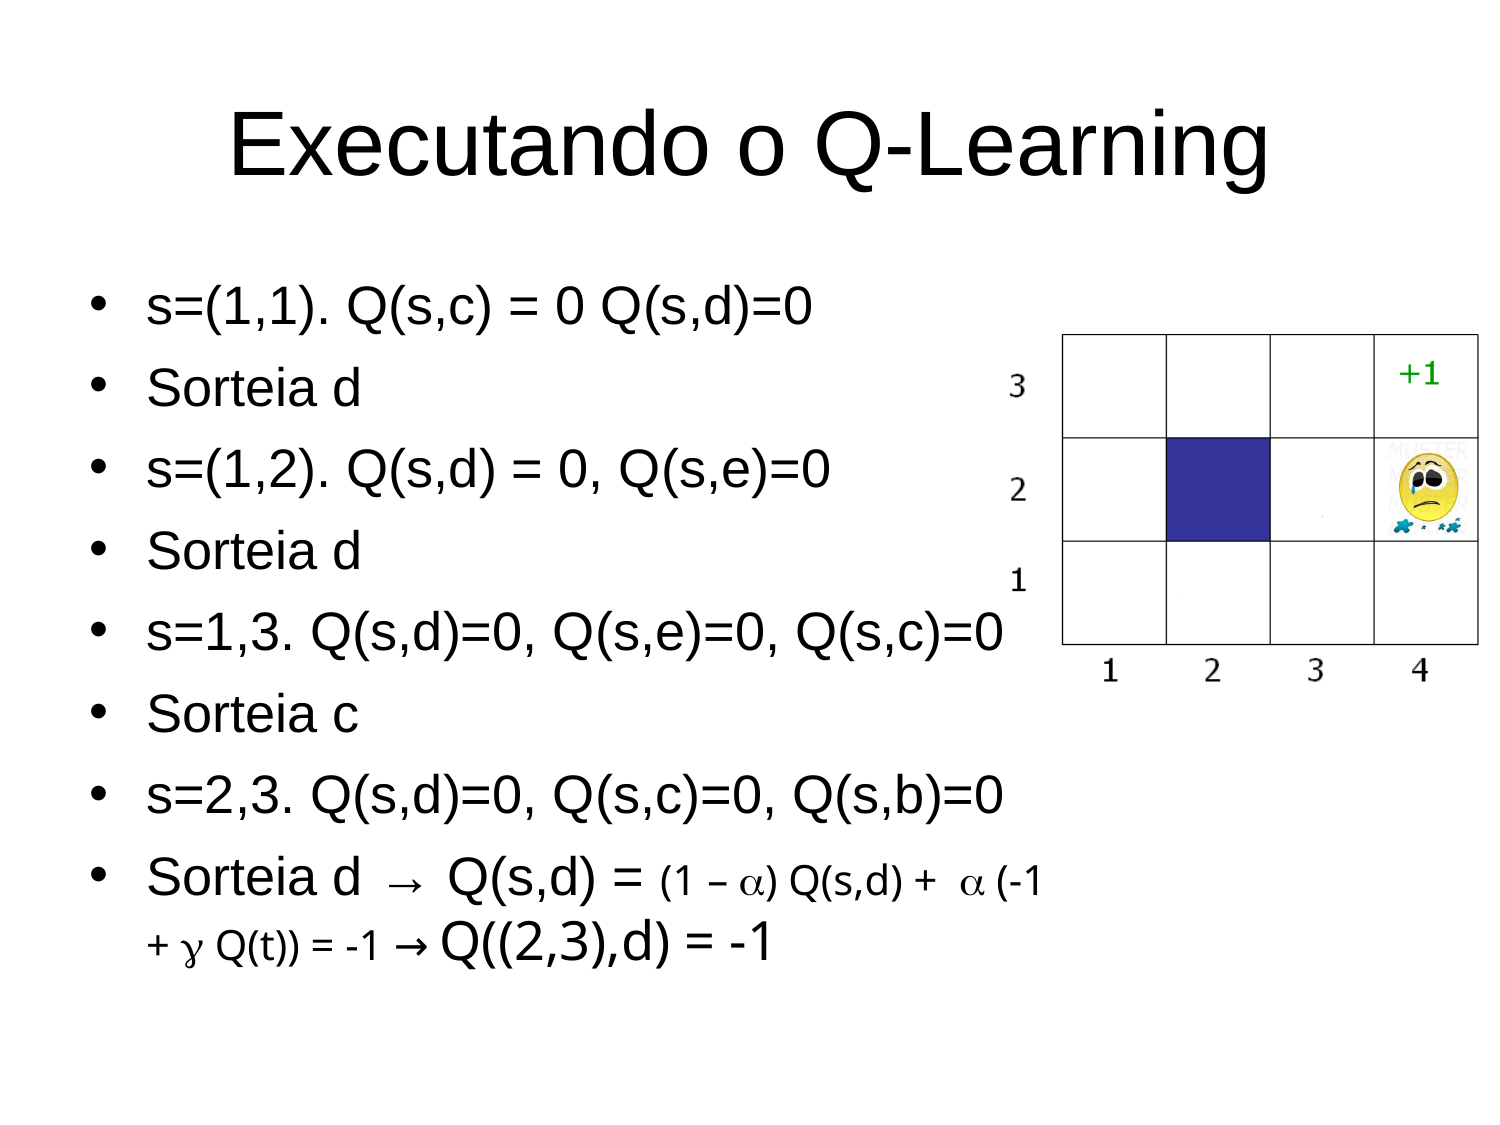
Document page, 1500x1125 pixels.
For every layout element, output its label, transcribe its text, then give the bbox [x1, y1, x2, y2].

title Executando o Q-Learning [75, 21, 1426, 257]
picture [1093, 334, 1498, 691]
list s=(1,1). Q(s,c) = 0 Q(s,d)=0 Sorteia d s=(1,2). Q(s,d) = 0, Q(s,e)=0 Sorteia d s=1,3. Q(s,d)=0, Q(s,e)=0, Q(s,c)=0 Sorteia c s=2,3. Q(s,d)=0, Q(s,c)=0, Q(s,b)=0 Sorteia d → Q(s,d) = (1 – ) Q(s,d) +  (-1 +  Q(t)) = -1 → Q((2,3),d) = -1 [75, 262, 1093, 1006]
